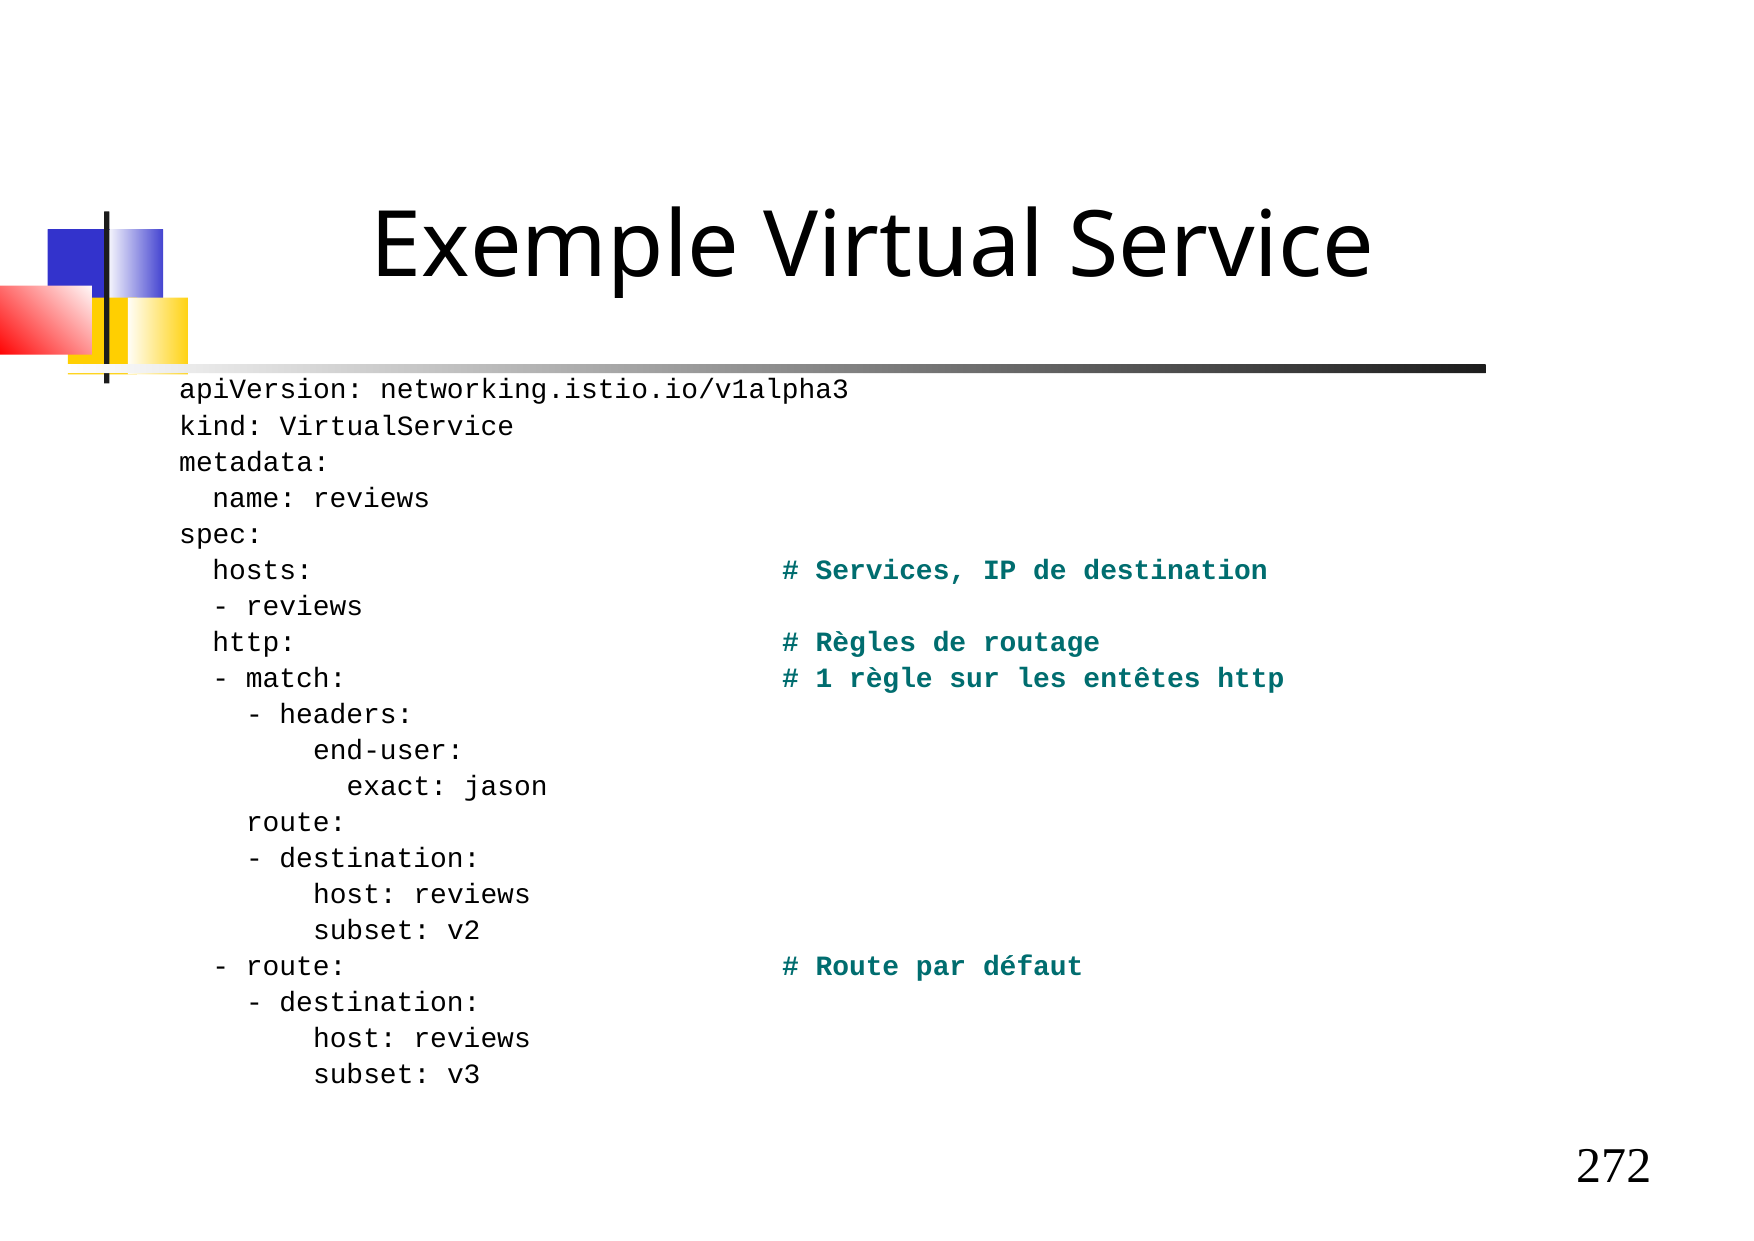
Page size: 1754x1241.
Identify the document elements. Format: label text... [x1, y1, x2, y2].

title Exemple Virtual Service [179, 139, 1567, 351]
list apiVersion: networking.istio.io/v1alpha3 kind: VirtualService metadata: name: reviews spec: hosts: # Services, IP de destination - reviews http: # Règles de routage - match: # 1 règle sur les entêtes http - headers: end-user: exact: jason route: - destination: host: reviews subset: v2 - route: # Route par défaut - destination: host: reviews subset: v3 [179, 371, 1567, 1091]
